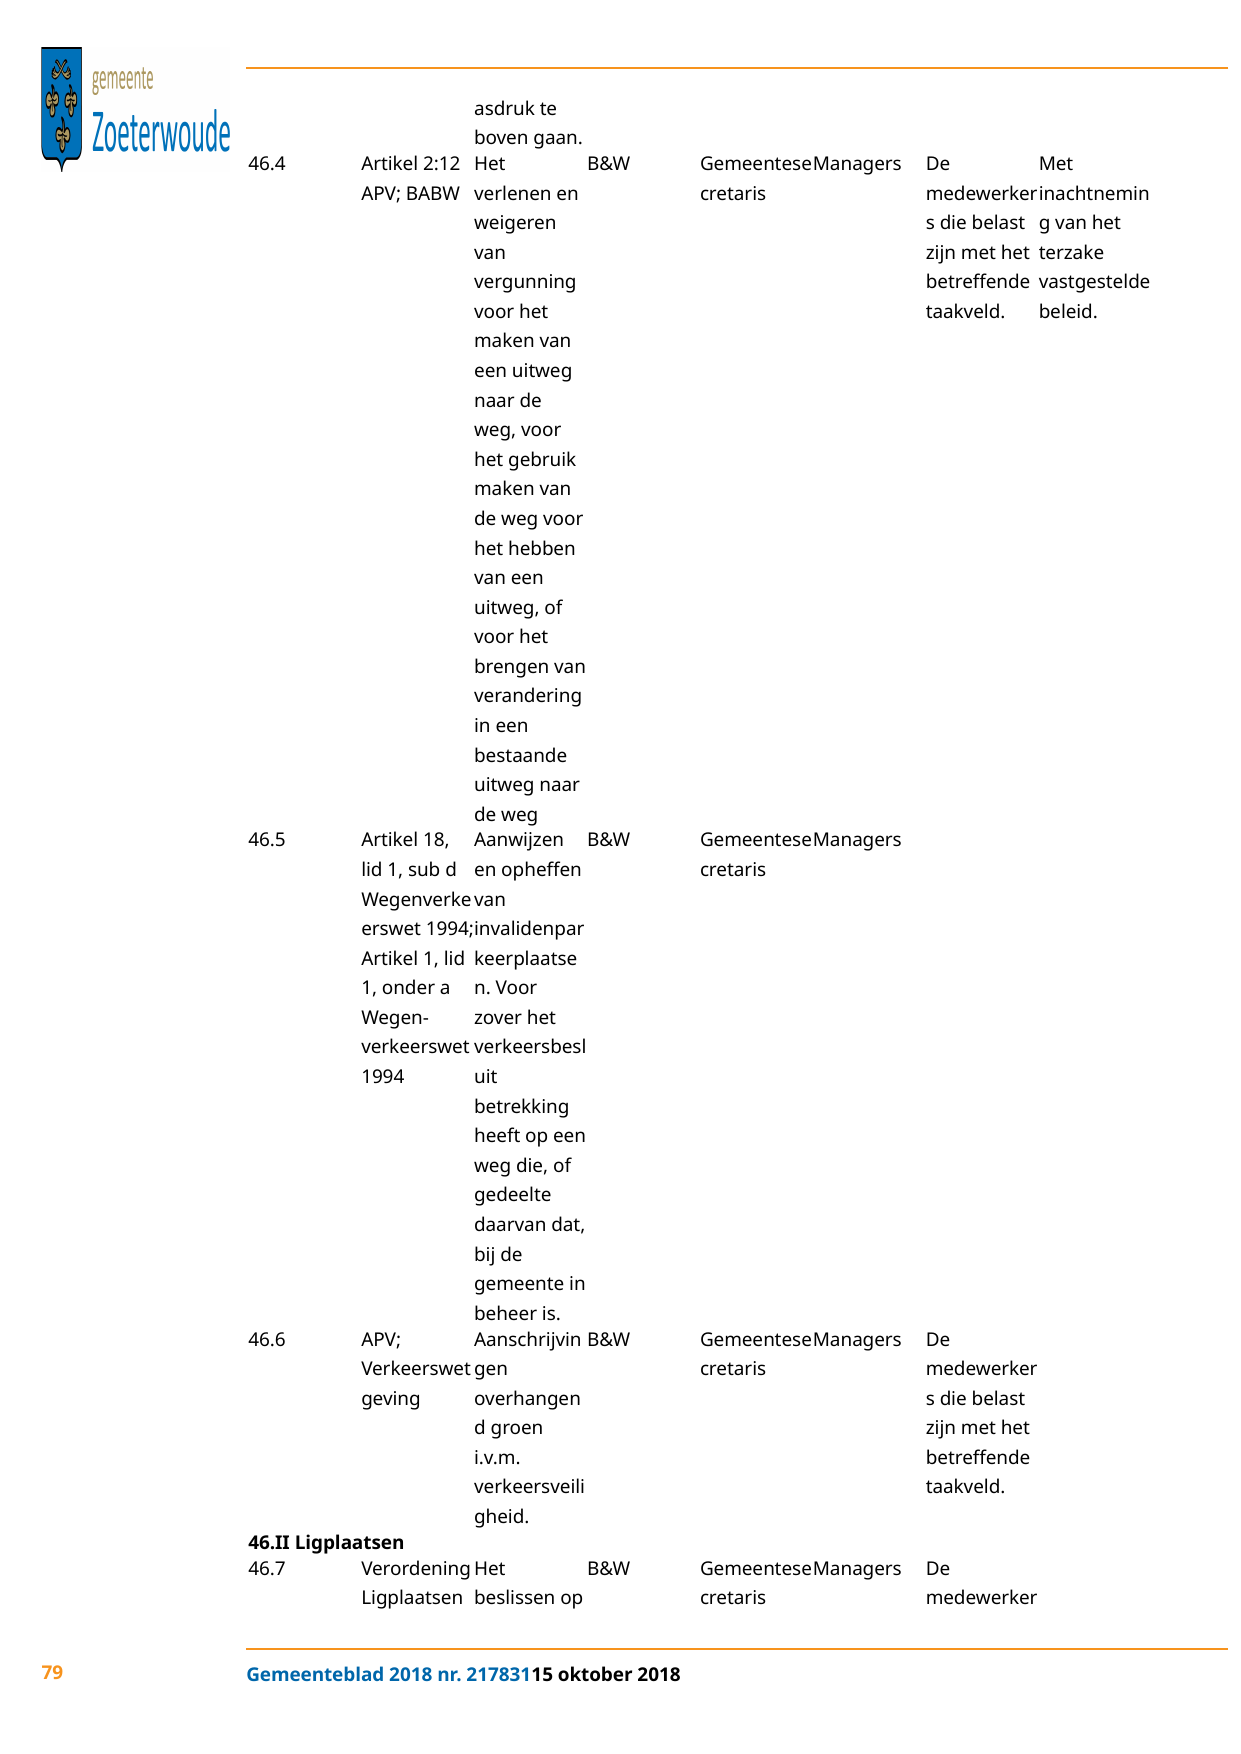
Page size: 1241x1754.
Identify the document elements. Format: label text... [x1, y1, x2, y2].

table_cell 46.II Ligplaatsen [248, 1529, 1152, 1555]
table_cell De medewerker [926, 1555, 1038, 1610]
table_cell [926, 95, 1038, 150]
table_cell B&W [587, 1326, 700, 1529]
table_cell B&W [587, 150, 700, 827]
table_cell Verordening Ligplaatsen [361, 1555, 474, 1610]
table_cell 46.5 [248, 827, 361, 1326]
table_cell Artikel 18, lid 1, sub d Wegenverkeerswet 1994; Artikel 1, lid 1, onder a Wegen-verkeerswet 1994 [361, 827, 474, 1326]
table_cell De medewerkers die belast zijn met het betreffende taakveld. [926, 1326, 1038, 1529]
table_cell Managers [813, 150, 926, 827]
table_cell B&W [587, 1555, 700, 1610]
table_cell Gemeentesecretaris [700, 150, 813, 827]
table_cell 46.7 [248, 1555, 361, 1610]
table_cell Het beslissen op [474, 1555, 587, 1610]
table_cell 46.4 [248, 150, 361, 827]
table_cell [700, 95, 813, 150]
table_cell De medewerkers die belast zijn met het betreffende taakveld. [926, 150, 1038, 827]
table_cell Gemeentesecretaris [700, 827, 813, 1326]
table_cell Aanwijzen en opheffen van invalidenparkeerplaatsen. Voor zover het verkeersbesluit betrekking heeft op een weg die, of gedeelte daarvan dat, bij de gemeente in beheer is. [474, 827, 587, 1326]
table_cell [587, 95, 700, 150]
table_cell Het verlenen en weigeren van vergunning voor het maken van een uitweg naar de weg, voor het gebruik maken van de weg voor het hebben van een uitweg, of voor het brengen van verandering in een bestaande uitweg naar de weg [474, 150, 587, 827]
table_cell Aanschrijvingen overhangend groen i.v.m. verkeersveiligheid. [474, 1326, 587, 1529]
table_cell [1039, 1555, 1152, 1610]
table_cell Managers [813, 1326, 926, 1529]
table_cell [1039, 1326, 1152, 1529]
table_cell APV; Verkeerswetgeving [361, 1326, 474, 1529]
table_cell [248, 95, 361, 150]
table_cell Managers [813, 827, 926, 1326]
table_cell [1039, 95, 1152, 150]
table_cell Gemeentesecretaris [700, 1326, 813, 1529]
table_cell 46.6 [248, 1326, 361, 1529]
table_cell [926, 827, 1038, 1326]
table_cell B&W [587, 827, 700, 1326]
table_cell Managers [813, 1555, 926, 1610]
table_cell [361, 95, 474, 150]
table_cell [1039, 827, 1152, 1326]
table_cell Gemeentesecretaris [700, 1555, 813, 1610]
table_cell Artikel 2:12 APV; BABW [361, 150, 474, 827]
table_cell asdruk te boven gaan. [474, 95, 587, 150]
picture [41, 47, 231, 172]
table_cell [813, 95, 926, 150]
table_cell Met inachtneming van het terzake vastgestelde beleid. [1039, 150, 1152, 827]
